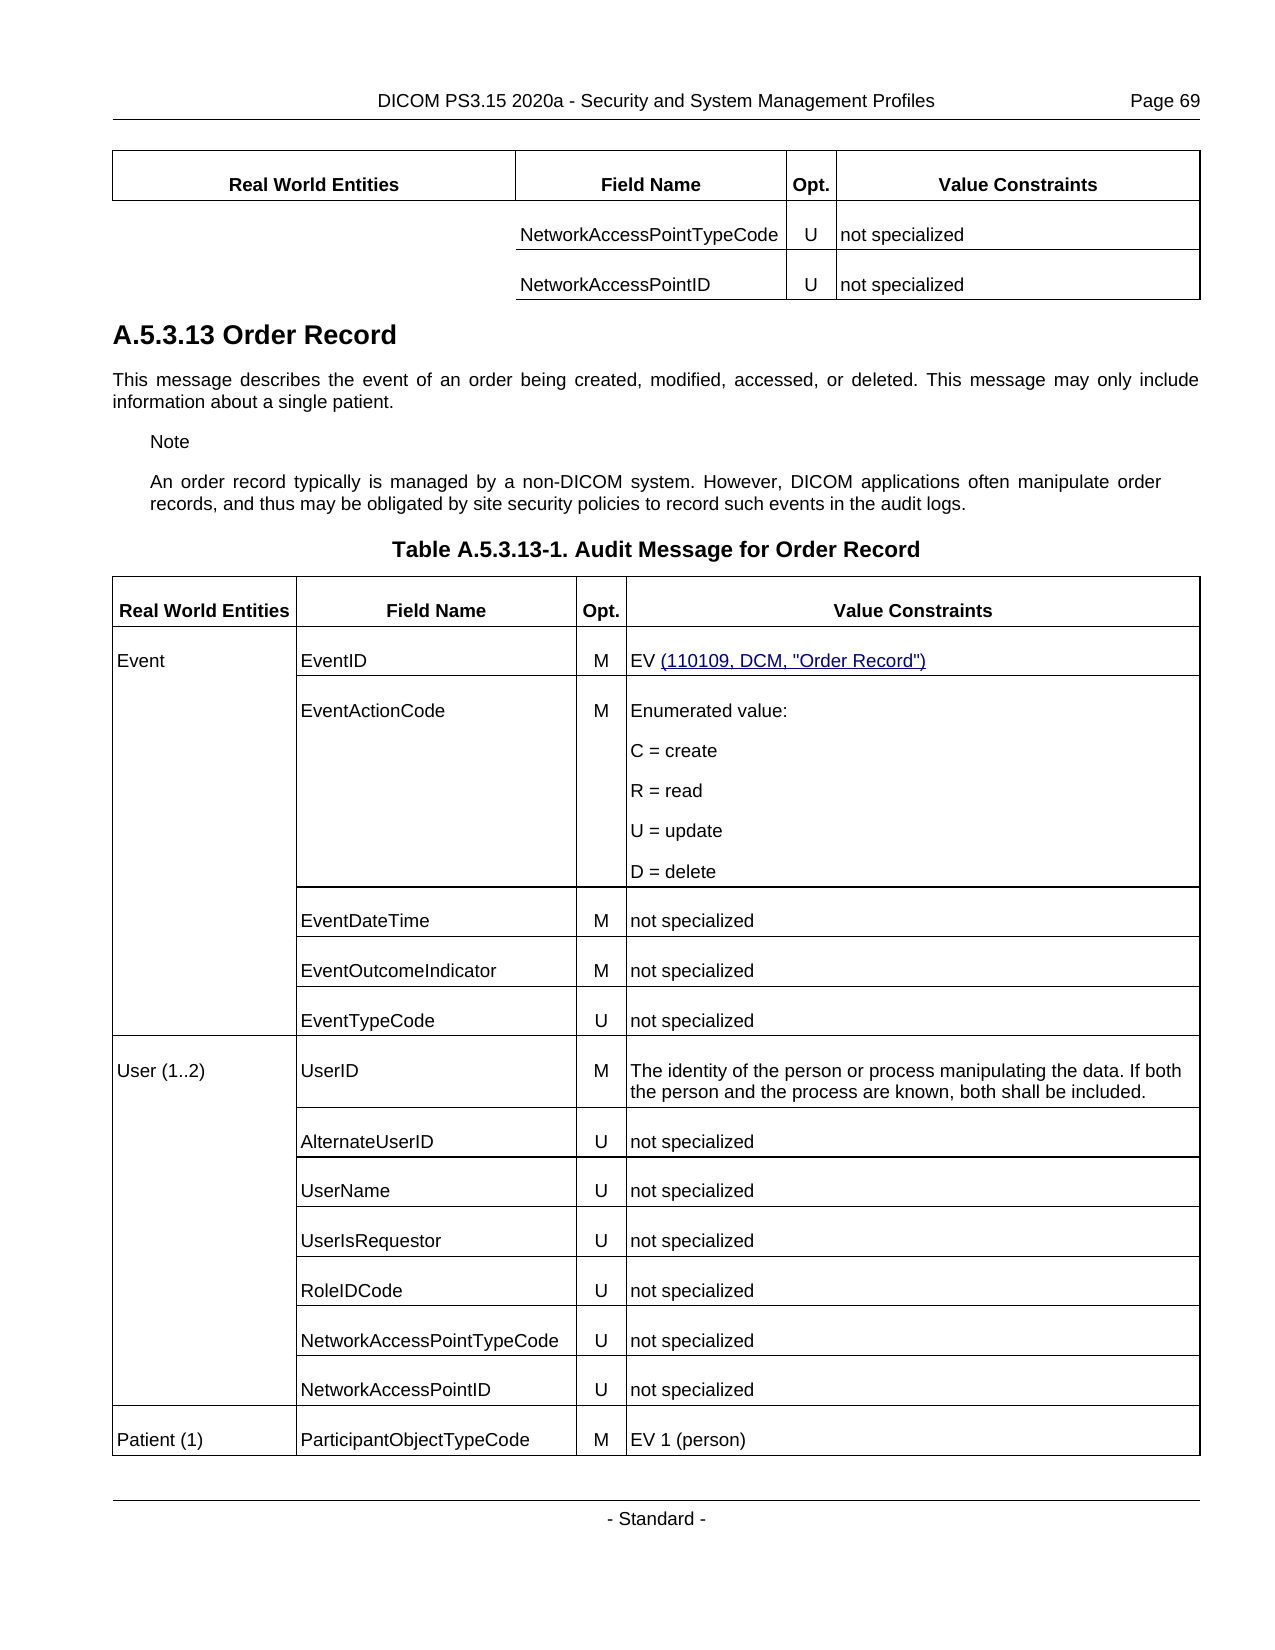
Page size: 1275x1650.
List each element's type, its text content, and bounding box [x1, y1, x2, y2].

table_cell U [577, 1306, 626, 1355]
table_cell not specialized [627, 1306, 1199, 1355]
table_cell EventActionCode [297, 676, 576, 886]
table_cell UserID [297, 1036, 576, 1107]
table_header Value Constraints [837, 151, 1199, 200]
table_header Opt. [787, 151, 836, 200]
table_header Real World Entities [113, 151, 515, 200]
table_cell U [577, 987, 626, 1035]
table_cell NetworkAccessPointID [297, 1356, 576, 1405]
table_cell U [787, 201, 836, 249]
table_header Opt. [577, 577, 626, 626]
table_cell U [577, 1108, 626, 1156]
text An order record typically is managed by a non-DICOM system. However, DICOM applications often manipulate order records, and thus may be obligated by site security policies to record such events in the audit logs. [150, 471, 1162, 514]
table_cell AlternateUserID [297, 1108, 576, 1156]
table_header Value Constraints [627, 577, 1199, 626]
text Note [150, 431, 1162, 452]
table_cell M [577, 888, 626, 936]
table_cell RoleIDCode [297, 1257, 576, 1305]
table_cell not specialized [627, 937, 1199, 986]
table_cell not specialized [627, 1108, 1199, 1156]
text A.5.3.13 Order Record [112, 319, 1200, 350]
table_cell NetworkAccessPointTypeCode [516, 201, 786, 249]
table_header Field Name [297, 577, 576, 626]
table_header Field Name [516, 151, 786, 200]
table_cell not specialized [627, 1356, 1199, 1405]
table_cell UserIsRequestor [297, 1207, 576, 1256]
text Table A.5.3.13-1. Audit Message for Order Record [112, 537, 1200, 562]
table_cell U [577, 1356, 626, 1405]
table_cell not specialized [837, 201, 1199, 249]
table_cell The identity of the person or process manipulating the data. If both the person and the process are known, both shall be included. [627, 1036, 1199, 1107]
table_cell M [577, 937, 626, 986]
table_cell Event [113, 627, 296, 1035]
table_cell NetworkAccessPointID [516, 250, 786, 299]
table_cell not specialized [837, 250, 1199, 299]
text This message describes the event of an order being created, modified, accessed, or deleted. This message may only include information about a single patient. [112, 369, 1200, 412]
table_cell not specialized [627, 1207, 1199, 1256]
table_cell ParticipantObjectTypeCode [297, 1406, 576, 1454]
table_cell EventDateTime [297, 888, 576, 936]
table_cell Patient (1) [113, 1406, 296, 1454]
table_cell M [577, 1406, 626, 1454]
table_cell NetworkAccessPointTypeCode [297, 1306, 576, 1355]
table_cell U [577, 1158, 626, 1206]
table_cell M [577, 676, 626, 886]
table_cell not specialized [627, 888, 1199, 936]
table_header Real World Entities [113, 577, 296, 626]
table_cell not specialized [627, 987, 1199, 1035]
table_cell EventID [297, 627, 576, 675]
table_cell UserName [297, 1158, 576, 1206]
table_cell U [787, 250, 836, 299]
table_cell U [577, 1207, 626, 1256]
table_cell not specialized [627, 1158, 1199, 1206]
table_cell EV 1 (person) [627, 1406, 1199, 1454]
table_cell M [577, 627, 626, 675]
table_cell EV (110109, DCM, "Order Record") [627, 627, 1199, 675]
table_cell Enumerated value: C = create R = read U = update D = delete [627, 676, 1199, 886]
table_cell User (1..2) [113, 1036, 296, 1405]
table_cell EventTypeCode [297, 987, 576, 1035]
table_cell M [577, 1036, 626, 1107]
table_cell not specialized [627, 1257, 1199, 1305]
table_cell EventOutcomeIndicator [297, 937, 576, 986]
table_cell U [577, 1257, 626, 1305]
